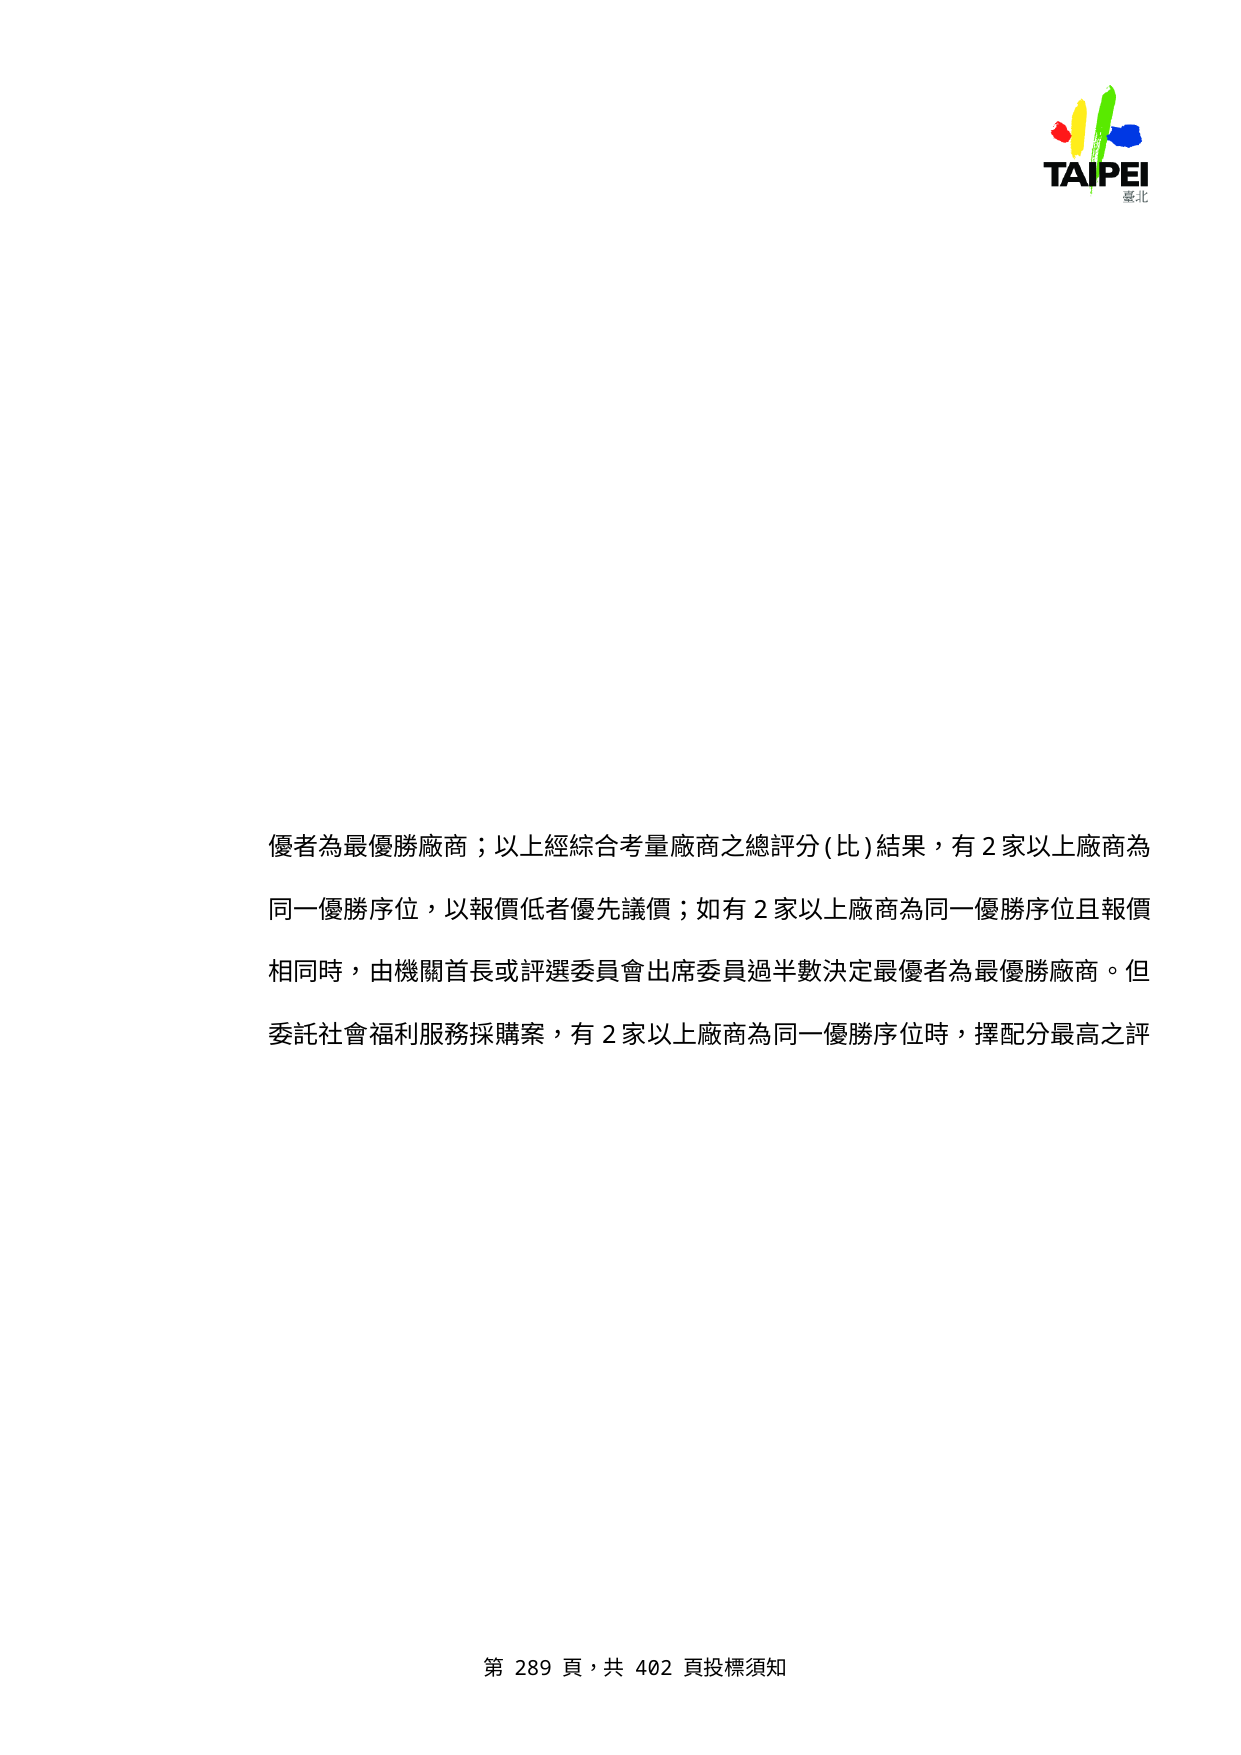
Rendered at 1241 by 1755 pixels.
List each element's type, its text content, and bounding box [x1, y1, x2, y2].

text 優者為最優勝廠商；以上經綜合考量廠商之總評分(比)結果，有2家以上廠商為同一優勝序位，以報價低者優先議價；如有2家以上廠商為同一優勝序位且報價相同時，由機關首長或評選委員會出席委員過半數決定最優者為最優勝廠商。但委託社會福利服務採購案，有2家以上廠商為同一優勝序位時，擇配分最高之評 [218, 803, 1152, 1053]
